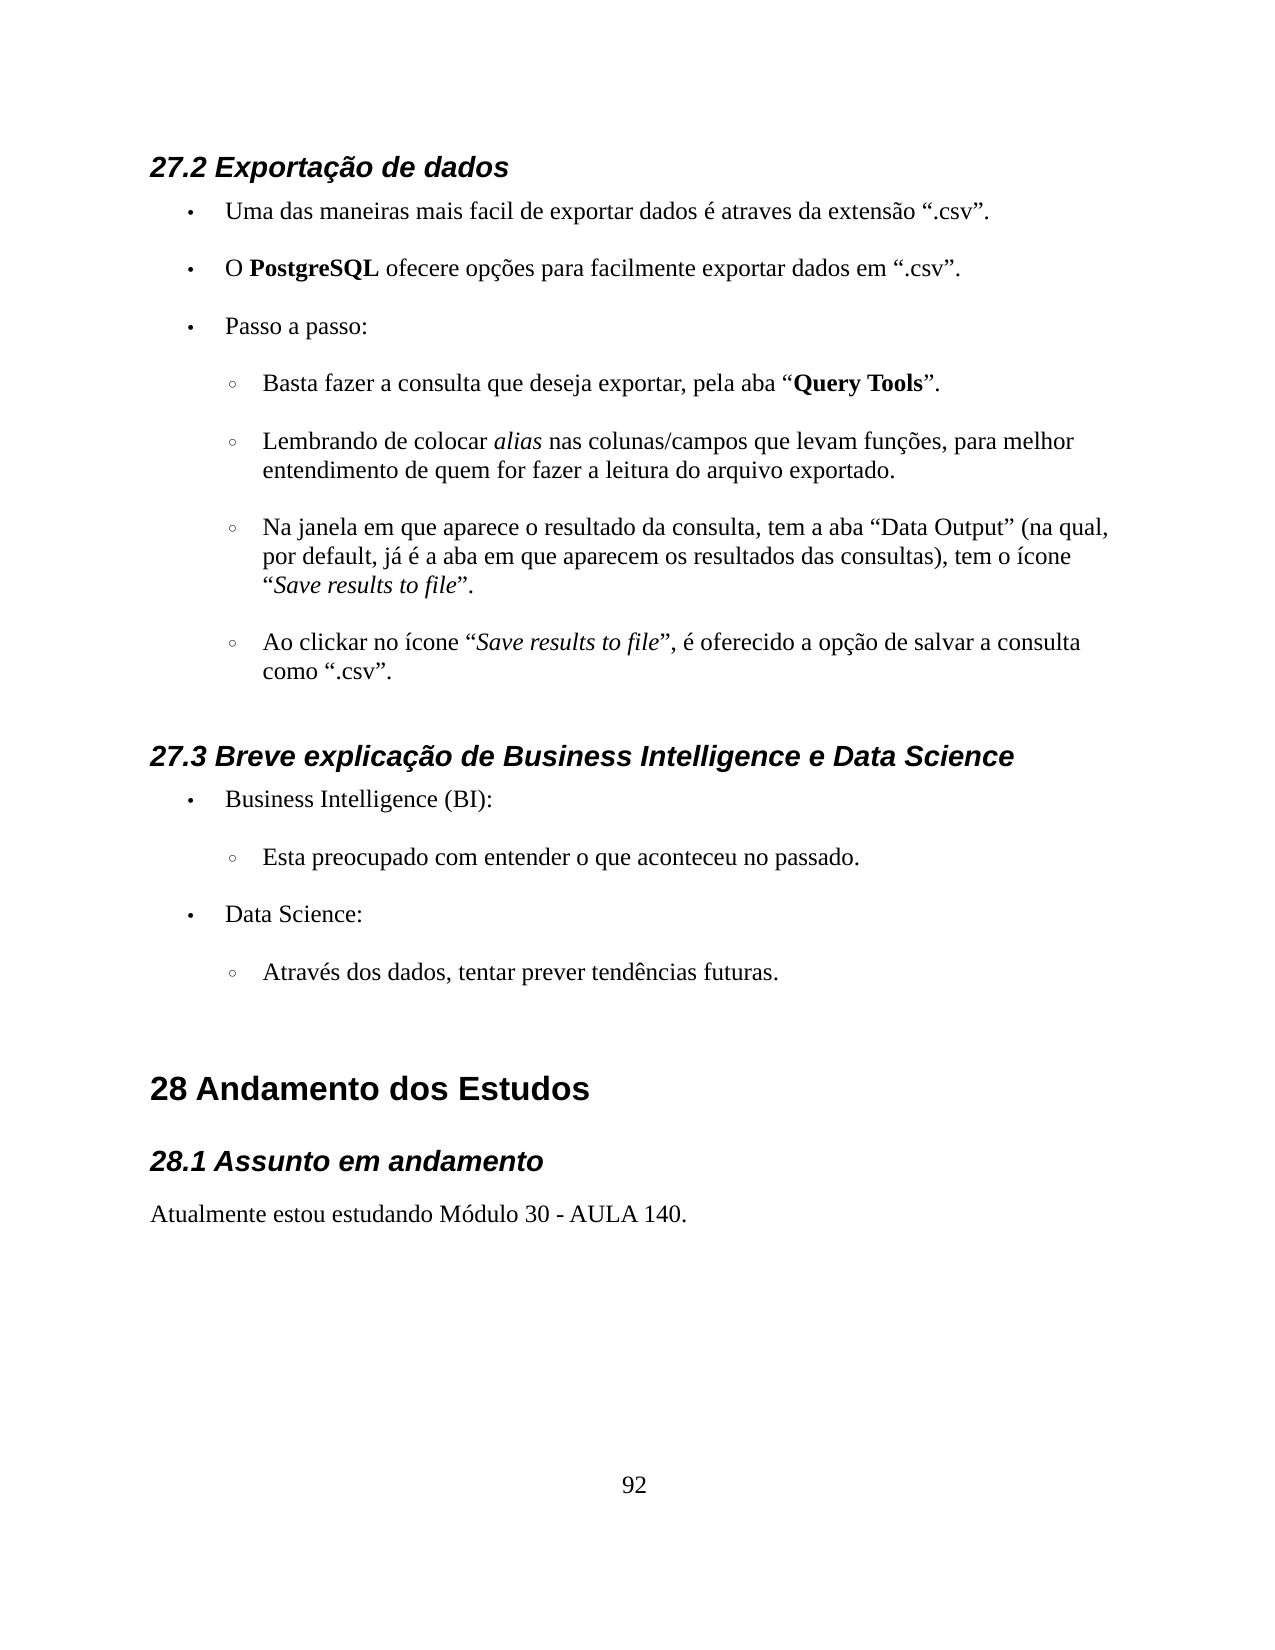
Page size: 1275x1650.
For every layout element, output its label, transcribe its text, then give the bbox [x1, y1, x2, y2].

subtitle 28 Andamento dos Estudos [150, 1068, 1125, 1107]
text Atualmente estou estudando Módulo 30 - AULA 140. [150, 1199, 1125, 1257]
list Passo a passo: [187, 311, 1125, 368]
list Lembrando de colocar alias nas colunas/campos que levam funções, para melhor entendimento de quem for fazer a leitura do arquivo exportado. [225, 426, 1125, 512]
list Através dos dados, tentar prever tendências futuras. [225, 957, 1125, 1014]
list Na janela em que aparece o resultado da consulta, tem a aba “Data Output” (na qual, por default, já é a aba em que aparecem os resultados das consultas), tem o ícone “Save results to file”. [225, 512, 1125, 627]
list Basta fazer a consulta que deseja exportar, pela aba “Query Tools”. [225, 368, 1125, 426]
subtitle 28.1 Assunto em andamento [150, 1144, 1125, 1178]
list O PostgreSQL ofecere opções para facilmente exportar dados em “.csv”. [187, 253, 1125, 311]
subtitle 27.3 Breve explicação de Business Intelligence e Data Science [150, 738, 1125, 772]
list Business Intelligence (BI): [187, 784, 1125, 842]
list Esta preocupado com entender o que aconteceu no passado. [225, 842, 1125, 899]
list Ao clickar no ícone “Save results to file”, é oferecido a opção de salvar a consulta como “.csv”. [225, 627, 1125, 713]
list Data Science: [187, 899, 1125, 957]
subtitle 27.2 Exportação de dados [150, 150, 1125, 183]
list Uma das maneiras mais facil de exportar dados é atraves da extensão “.csv”. [187, 196, 1125, 253]
